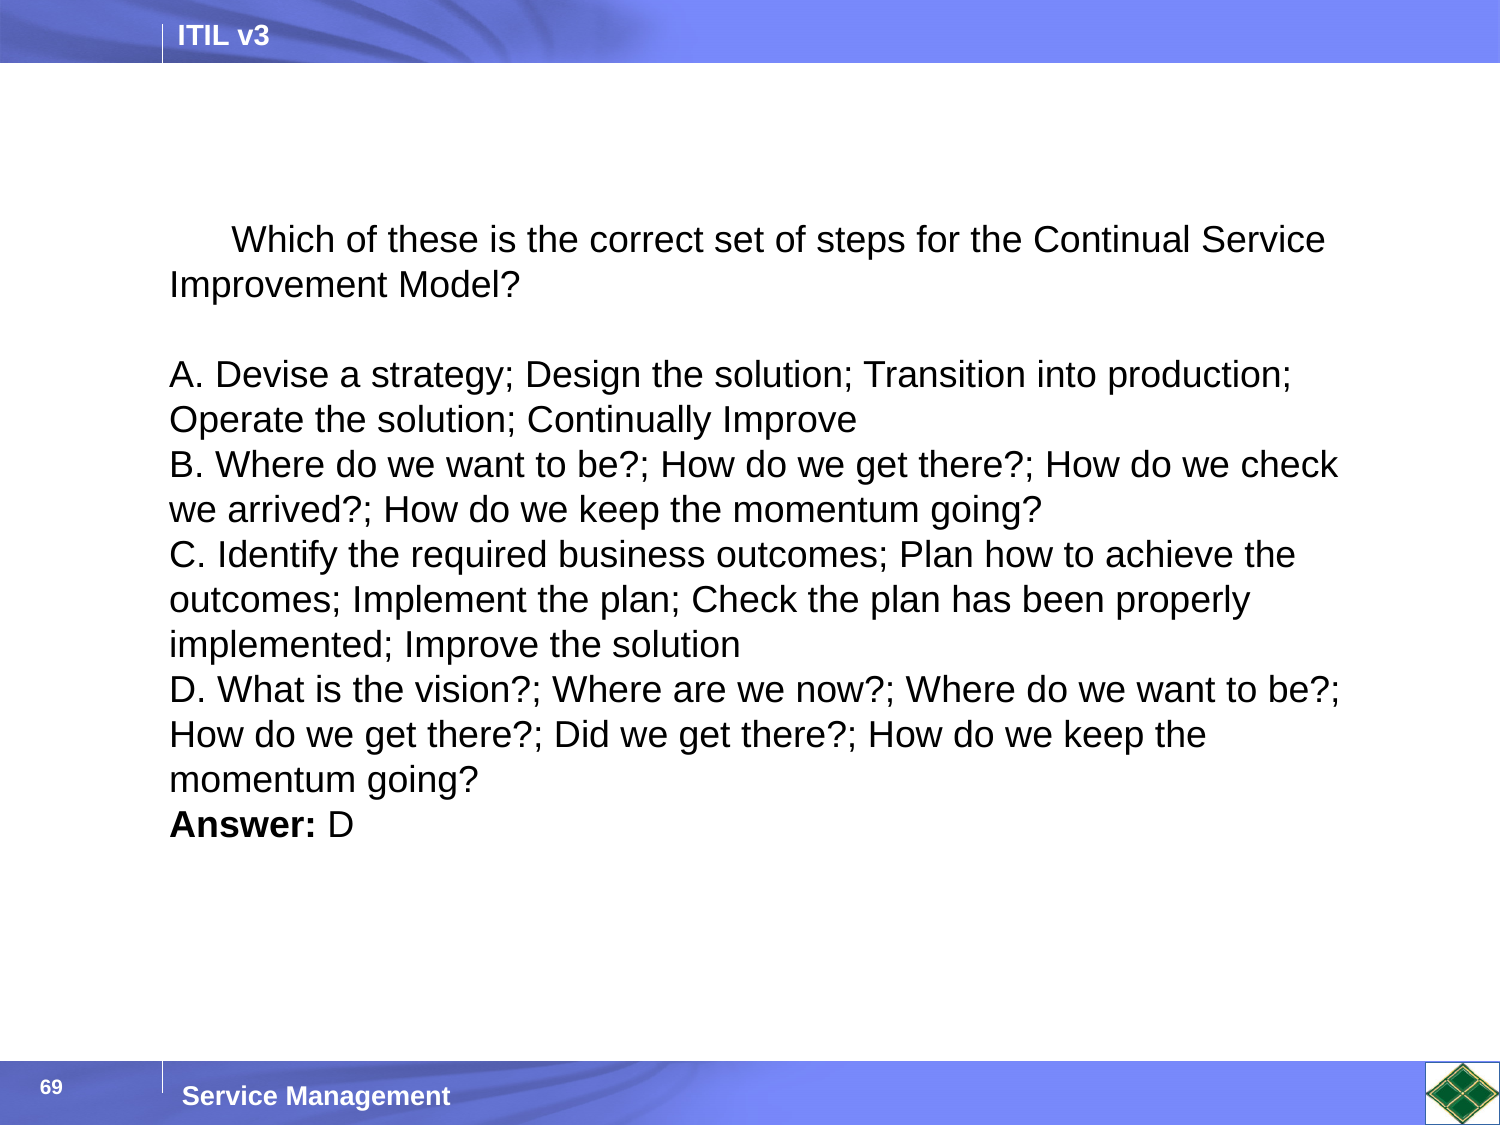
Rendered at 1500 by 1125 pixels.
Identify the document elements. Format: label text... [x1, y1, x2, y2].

picture [0, 1061, 1500, 1125]
picture [1426, 1063, 1499, 1124]
text_box 76. Which of these is the correct set of steps for the Continual Service Improvement Model? A. Devise a strategy; Design the solution; Transition into production; Operate the solution; Continually Improve B. Where do we want to be?; How do we get there?; How do we check we arrived?; How do we keep the momentum going? C. Identify the required business outcomes; Plan how to achieve the outcomes; Implement the plan; Check the plan has been properly implemented; Improve the solution D. What is the vision?; Where are we now?; Where do we want to be?; How do we get there?; Did we get there?; How do we keep the momentum going? Answer: D [154, 208, 1395, 853]
text_box [25, 1066, 191, 1119]
picture [0, 0, 1500, 63]
